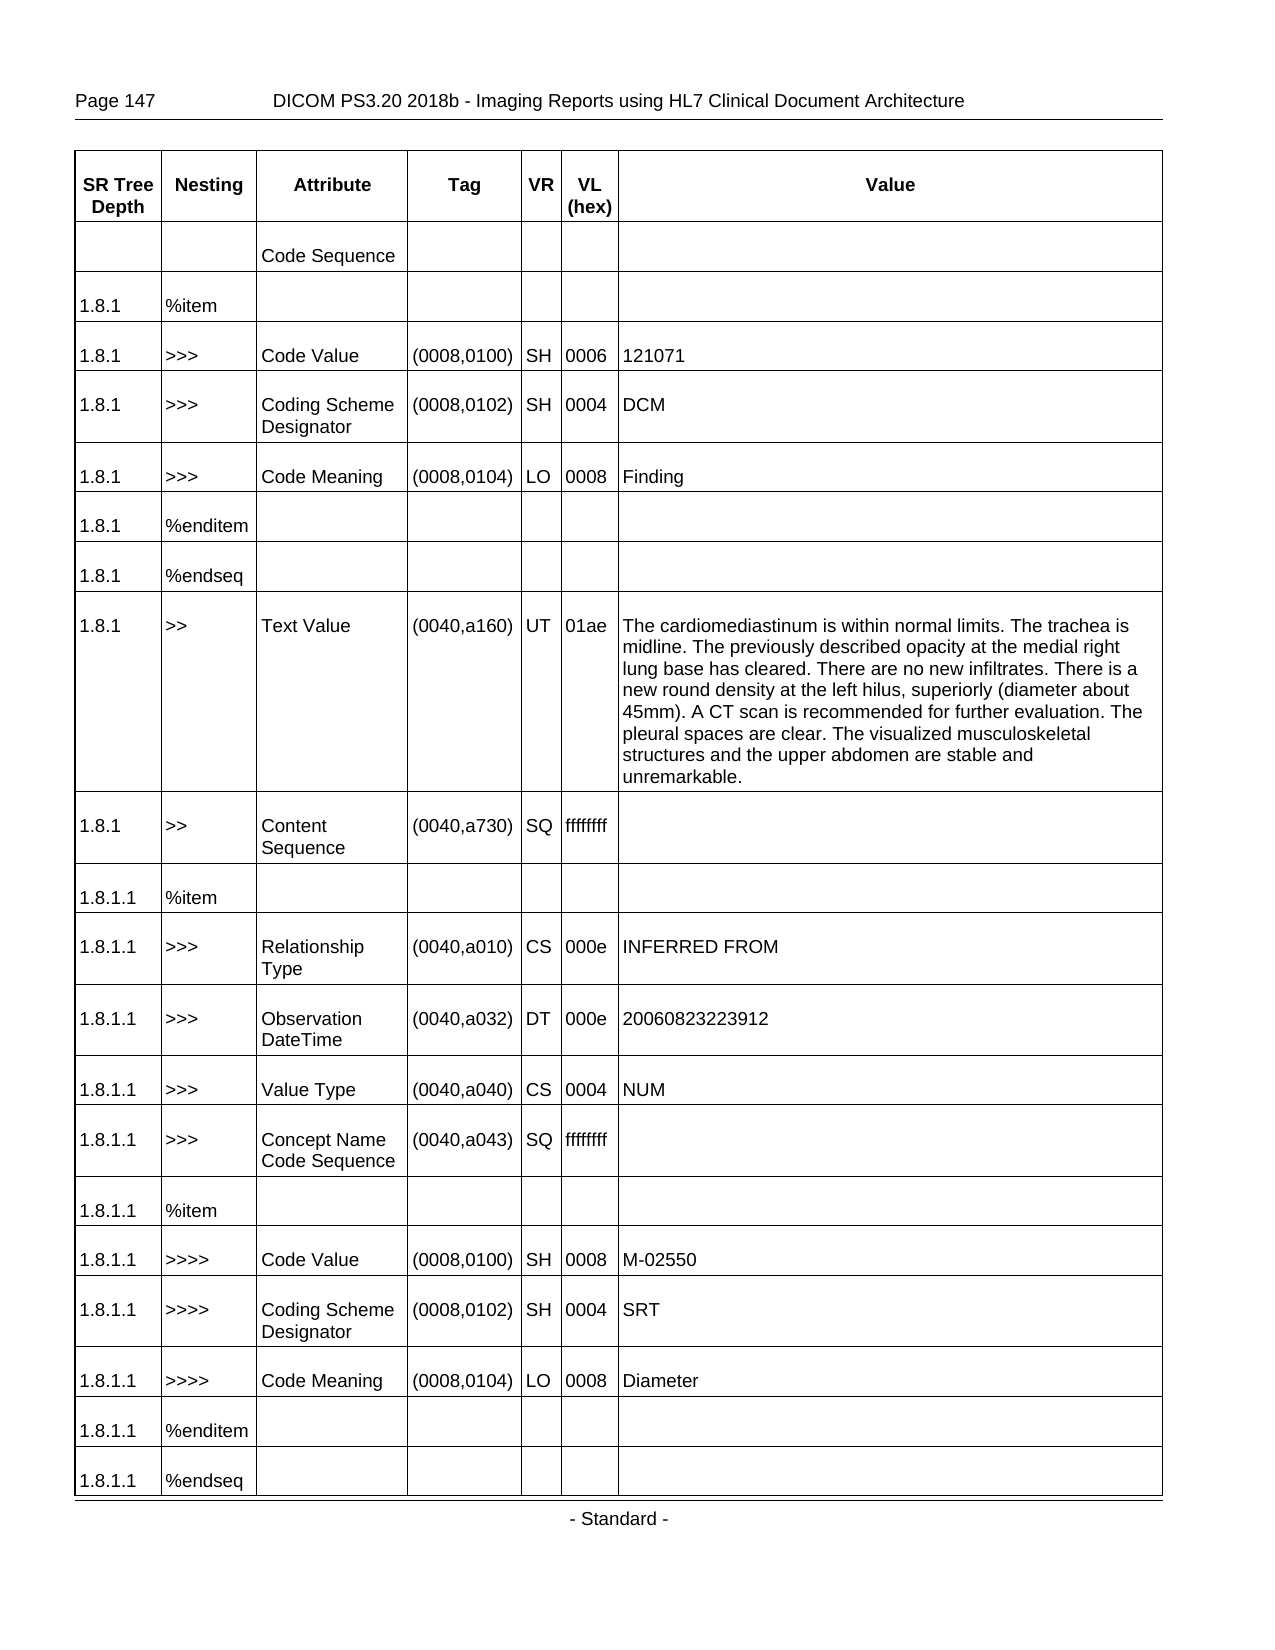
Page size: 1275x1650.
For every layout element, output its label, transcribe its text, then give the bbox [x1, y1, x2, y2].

table_cell (0040,a010) [408, 913, 521, 983]
table_cell (0040,a032) [408, 985, 521, 1055]
table_header Nesting [162, 151, 256, 221]
table_cell [408, 1397, 521, 1446]
table_cell 1.8.1 [76, 322, 161, 370]
table_cell [408, 1447, 521, 1495]
table_cell [619, 492, 1162, 541]
table_cell (0040,a043) [408, 1105, 521, 1176]
table_cell %enditem [162, 1397, 256, 1446]
table_cell 1.8.1.1 [76, 1397, 161, 1446]
table_cell Coding Scheme Designator [257, 1276, 407, 1346]
table_cell 1.8.1 [76, 792, 161, 862]
table_cell >>> [162, 985, 256, 1055]
table_cell [257, 1177, 407, 1225]
table_cell >>> [162, 371, 256, 442]
table_cell [619, 864, 1162, 912]
table_cell [562, 1177, 618, 1225]
table_cell >>> [162, 443, 256, 491]
table_cell [562, 542, 618, 591]
table_cell [619, 1447, 1162, 1495]
table_cell DCM [619, 371, 1162, 442]
table_header SR Tree Depth [76, 151, 161, 221]
table_cell SH [522, 1276, 561, 1346]
table_cell UT [522, 592, 561, 791]
table_cell [257, 272, 407, 321]
table_cell [408, 1177, 521, 1225]
table_cell (0008,0104) [408, 1347, 521, 1396]
table_cell 0004 [562, 1276, 618, 1346]
table_cell (0008,0100) [408, 322, 521, 370]
table_cell 1.8.1.1 [76, 985, 161, 1055]
table_cell %item [162, 272, 256, 321]
table_cell 0008 [562, 1226, 618, 1275]
table_cell >>> [162, 913, 256, 983]
table_cell Code Value [257, 322, 407, 370]
table_cell [522, 272, 561, 321]
table_cell 1.8.1 [76, 542, 161, 591]
table_cell Code Sequence [257, 222, 407, 271]
table_cell [619, 222, 1162, 271]
table_cell %item [162, 1177, 256, 1225]
table_cell [562, 492, 618, 541]
table_cell [522, 542, 561, 591]
table_header VL (hex) [562, 151, 618, 221]
table_cell ffffffff [562, 1105, 618, 1176]
table_cell [562, 272, 618, 321]
table_cell 1.8.1 [76, 371, 161, 442]
table_cell %endseq [162, 542, 256, 591]
table_cell 121071 [619, 322, 1162, 370]
table_cell ffffffff [562, 792, 618, 862]
table_cell [408, 272, 521, 321]
table_cell 0004 [562, 371, 618, 442]
table_cell %enditem [162, 492, 256, 541]
table_cell [562, 1447, 618, 1495]
table_cell >>> [162, 1056, 256, 1104]
table_cell SQ [522, 1105, 561, 1176]
table_cell 1.8.1.1 [76, 864, 161, 912]
table_cell 1.8.1.1 [76, 1447, 161, 1495]
table_cell [522, 1397, 561, 1446]
table_cell 0008 [562, 1347, 618, 1396]
table_cell [522, 864, 561, 912]
table_cell 0004 [562, 1056, 618, 1104]
table_cell 1.8.1.1 [76, 1276, 161, 1346]
table_cell >>>> [162, 1347, 256, 1396]
table_cell [522, 222, 561, 271]
table_cell >>>> [162, 1276, 256, 1346]
table_cell (0040,a040) [408, 1056, 521, 1104]
table_cell 1.8.1.1 [76, 913, 161, 983]
table_cell 0006 [562, 322, 618, 370]
table_cell 1.8.1 [76, 443, 161, 491]
table_cell [562, 1397, 618, 1446]
table_cell NUM [619, 1056, 1162, 1104]
table_cell 1.8.1 [76, 272, 161, 321]
table_cell 1.8.1.1 [76, 1226, 161, 1275]
table_cell [408, 864, 521, 912]
table_cell SH [522, 371, 561, 442]
table_cell (0008,0100) [408, 1226, 521, 1275]
table_cell SQ [522, 792, 561, 862]
table_cell >>>> [162, 1226, 256, 1275]
table_cell >> [162, 792, 256, 862]
table_cell Code Value [257, 1226, 407, 1275]
table_cell [76, 222, 161, 271]
table_cell Coding Scheme Designator [257, 371, 407, 442]
table_cell [408, 542, 521, 591]
table_cell 01ae [562, 592, 618, 791]
table_cell 1.8.1.1 [76, 1105, 161, 1176]
table_cell [257, 864, 407, 912]
table_cell LO [522, 443, 561, 491]
table_cell [522, 1177, 561, 1225]
table_cell >> [162, 592, 256, 791]
table_cell (0040,a730) [408, 792, 521, 862]
table_cell [257, 542, 407, 591]
table_cell CS [522, 1056, 561, 1104]
table_cell >>> [162, 322, 256, 370]
table_cell 20060823223912 [619, 985, 1162, 1055]
table_cell [408, 492, 521, 541]
table_cell [522, 492, 561, 541]
table_cell SH [522, 322, 561, 370]
table_cell 1.8.1 [76, 592, 161, 791]
table_header Tag [408, 151, 521, 221]
table_header VR [522, 151, 561, 221]
table_cell [619, 1397, 1162, 1446]
table_cell Value Type [257, 1056, 407, 1104]
table_cell SRT [619, 1276, 1162, 1346]
table_cell Text Value [257, 592, 407, 791]
table_cell 000e [562, 985, 618, 1055]
table_cell Diameter [619, 1347, 1162, 1396]
table_cell [408, 222, 521, 271]
table_cell 1.8.1.1 [76, 1177, 161, 1225]
table_cell DT [522, 985, 561, 1055]
table_cell Concept Name Code Sequence [257, 1105, 407, 1176]
table_cell LO [522, 1347, 561, 1396]
table_cell Code Meaning [257, 1347, 407, 1396]
table_cell (0040,a160) [408, 592, 521, 791]
table_header Value [619, 151, 1162, 221]
table_cell [562, 864, 618, 912]
table_cell [619, 542, 1162, 591]
table_cell (0008,0104) [408, 443, 521, 491]
table_cell [257, 1447, 407, 1495]
table_cell (0008,0102) [408, 1276, 521, 1346]
table_cell [562, 222, 618, 271]
table_cell 000e [562, 913, 618, 983]
table_cell Observation DateTime [257, 985, 407, 1055]
table_cell CS [522, 913, 561, 983]
table_cell (0008,0102) [408, 371, 521, 442]
table_cell [619, 272, 1162, 321]
table_cell INFERRED FROM [619, 913, 1162, 983]
table_cell [257, 1397, 407, 1446]
table_cell [162, 222, 256, 271]
table_cell Content Sequence [257, 792, 407, 862]
table_cell [619, 1105, 1162, 1176]
table_cell [619, 792, 1162, 862]
table_cell The cardiomediastinum is within normal limits. The trachea is midline. The previously described opacity at the medial right lung base has cleared. There are no new infiltrates. There is a new round density at the left hilus, superiorly (diameter about 45mm). A CT scan is recommended for further evaluation. The pleural spaces are clear. The visualized musculoskeletal structures and the upper abdomen are stable and unremarkable. [619, 592, 1162, 791]
table_cell Relationship Type [257, 913, 407, 983]
table_cell %endseq [162, 1447, 256, 1495]
table_header Attribute [257, 151, 407, 221]
table_cell [522, 1447, 561, 1495]
table_cell M-02550 [619, 1226, 1162, 1275]
table_cell %item [162, 864, 256, 912]
table_cell [619, 1177, 1162, 1225]
table_cell 0008 [562, 443, 618, 491]
table_cell Finding [619, 443, 1162, 491]
table_cell 1.8.1 [76, 492, 161, 541]
table_cell [257, 492, 407, 541]
table_cell 1.8.1.1 [76, 1056, 161, 1104]
table_cell Code Meaning [257, 443, 407, 491]
table_cell >>> [162, 1105, 256, 1176]
table_cell SH [522, 1226, 561, 1275]
table_cell 1.8.1.1 [76, 1347, 161, 1396]
